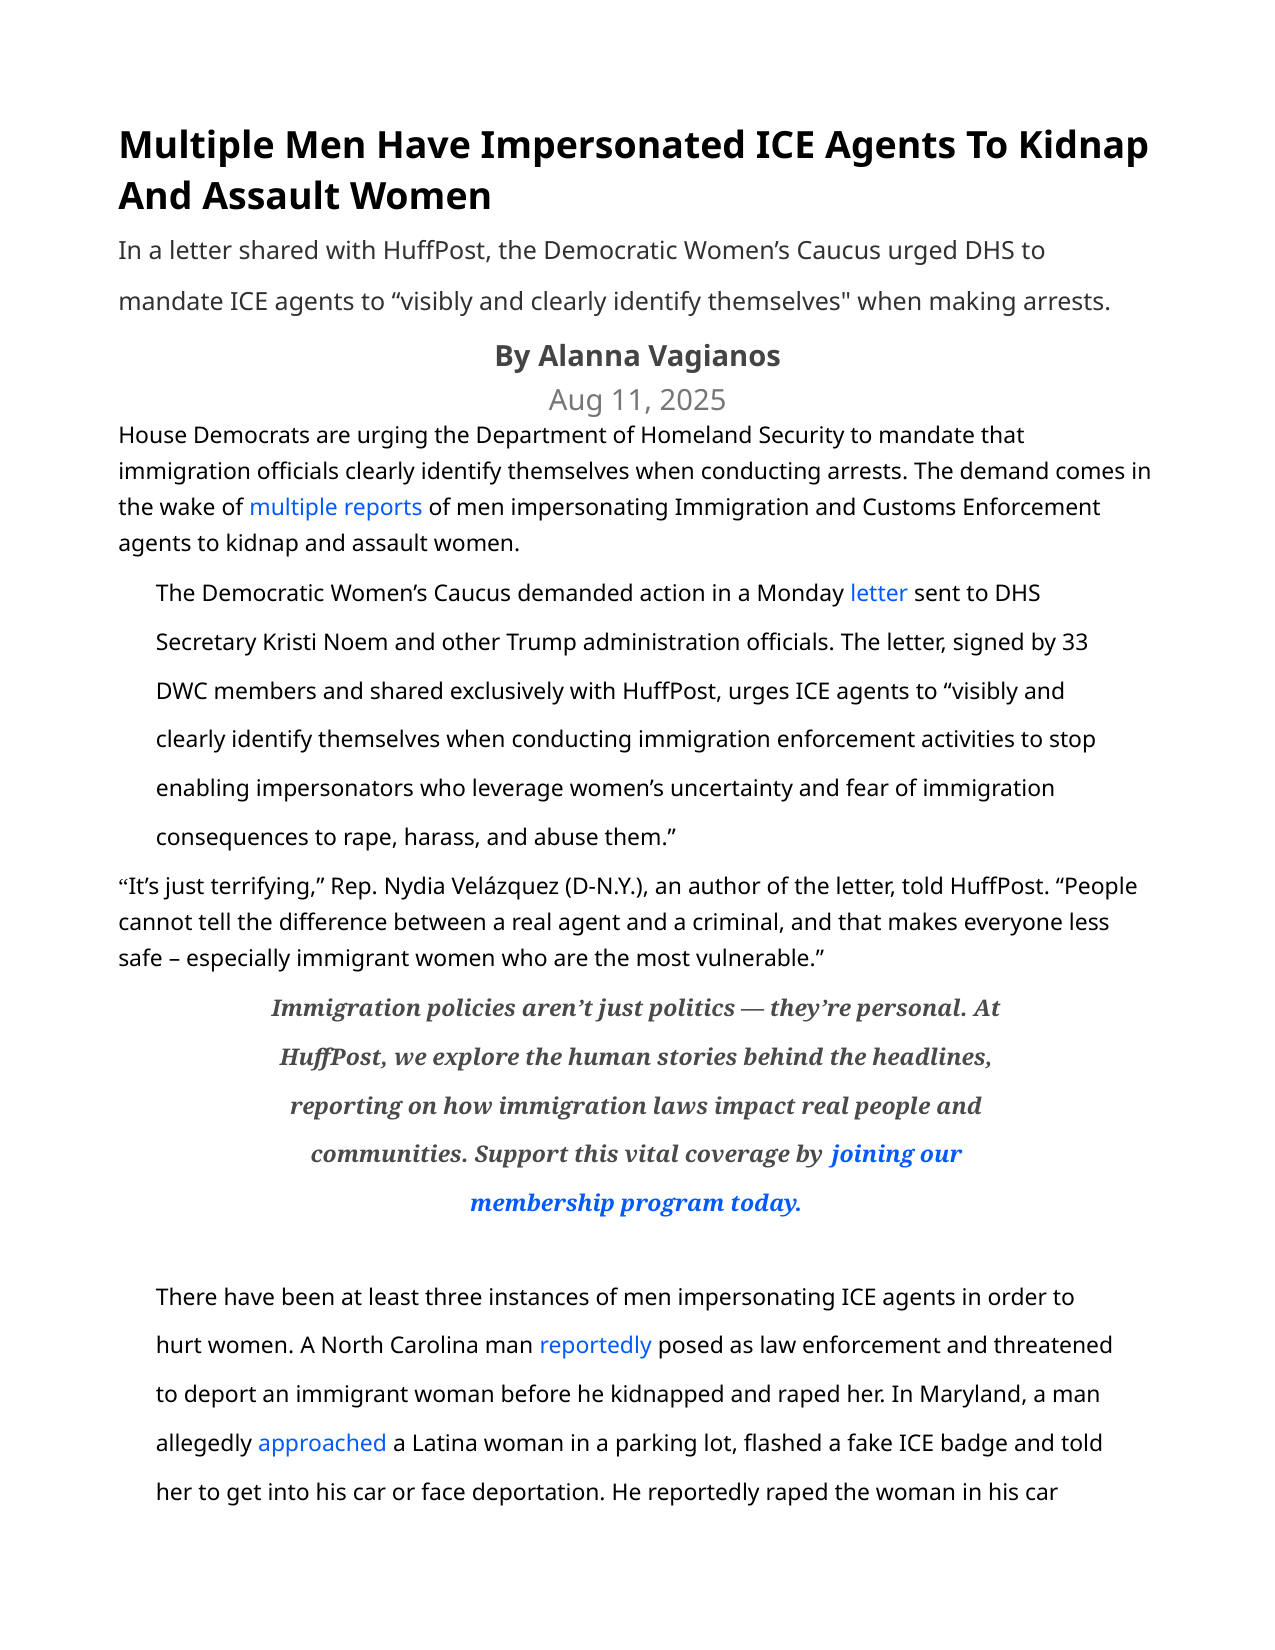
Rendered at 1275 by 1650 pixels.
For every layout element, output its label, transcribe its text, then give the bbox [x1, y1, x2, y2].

text The Democratic Women’s Caucus demanded action in a Monday letter sent to DHS Secretary Kristi Noem and other Trump administration officials. The letter, signed by 33 DWC members and shared exclusively with HuffPost, urges ICE agents to “visibly and clearly identify themselves when conducting immigration enforcement activities to stop enabling impersonators who leverage women’s uncertainty and fear of immigration consequences to rape, harass, and abuse them.” [156, 577, 1119, 852]
text “It’s just terrifying,” Rep. Nydia Velázquez (D-N.Y.), an author of the letter, told HuffPost. “People cannot tell the difference between a real agent and a criminal, and that makes everyone less safe – especially immigrant women who are the most vulnerable.” [118, 870, 1157, 973]
text In a letter shared with HuffPost, the Democratic Women’s Caucus urged DHS to mandate ICE agents to “visibly and clearly identify themselves" when making arrests. [118, 233, 1157, 318]
subtitle Multiple Men Have Impersonated ICE Agents To Kidnap And Assault Women [118, 118, 1157, 220]
text There have been at least three instances of men impersonating ICE agents in order to hurt women. A North Carolina man reportedly posed as law enforcement and threatened to deport an immigrant woman before he kidnapped and raped her. In Maryland, a man allegedly approached a Latina woman in a parking lot, flashed a fake ICE badge and told her to get into his car or face deportation. He reportedly raped the woman in his car [156, 1281, 1119, 1507]
text Aug 11, 2025 [118, 379, 1157, 419]
text House Democrats are urging the Department of Homeland Security to mandate that immigration officials clearly identify themselves when conducting arrests. The demand comes in the wake of multiple reports of men impersonating Immigration and Customs Enforcement agents to kidnap and assault women. [118, 419, 1157, 558]
text By Alanna Vagianos [118, 335, 1157, 374]
text Immigration policies aren’t just politics — they’re personal. At HuffPost, we explore the human stories behind the headlines, reporting on how immigration laws impact real people and communities. Support this vital coverage by joining our membership program today. [252, 992, 1023, 1218]
